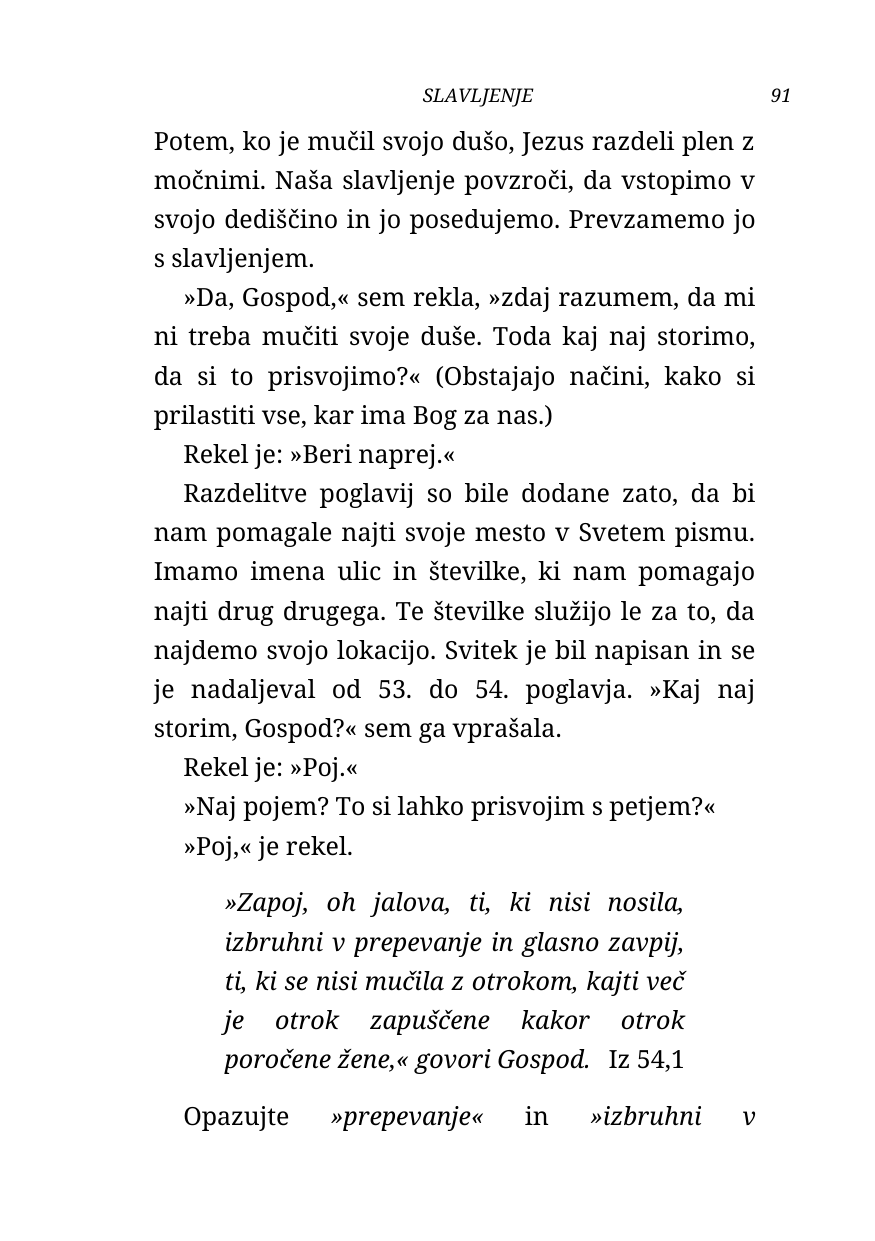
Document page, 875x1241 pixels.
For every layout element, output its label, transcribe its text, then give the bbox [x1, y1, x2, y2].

text Razdelitve poglavij so bile dodane zato, da bi nam pomagale najti svoje mesto v Svetem pismu. Imamo imena ulic in številke, ki nam pomagajo najti drug drugega. Te številke služijo le za to, da najdemo svojo lokacijo. Svitek je bil napisan in se je nadaljeval od 53. do 54. poglavja. »Kaj naj storim, Gospod?« sem ga vprašala. [153, 476, 756, 745]
text Rekel je: »Beri naprej.« [153, 437, 756, 471]
text »Poj,« je rekel. [153, 828, 756, 862]
text »Da, Gospod,« sem rekla, »zdaj razumem, da mi ni treba mučiti svoje duše. Toda kaj naj storimo, da si to prisvojimo?« (Obstajajo načini, kako si prilastiti vse, kar ima Bog za nas.) [153, 280, 756, 431]
text Opazujte »prepevanje« in »izbruhni v [153, 1099, 756, 1133]
text »Naj pojem? To si lahko prisvojim s petjem?« [153, 789, 756, 823]
text Potem, ko je mučil svojo dušo, Jezus razdeli plen z močnimi. Naša slavljenje povzroči, da vstopimo v svojo dediščino in jo posedujemo. Prevzamemo jo s slavljenjem. [153, 123, 756, 275]
text Rekel je: »Poj.« [153, 750, 756, 784]
text »Zapoj, oh jalova, ti, ki nisi nosila, izbruhni v prepevanje in glasno zavpij, ti, ki se nisi mučila z otrokom, kajti več je otrok zapuščene kakor otrok poročene žene,« govori Gospod. Iz 54,1 [224, 885, 685, 1076]
